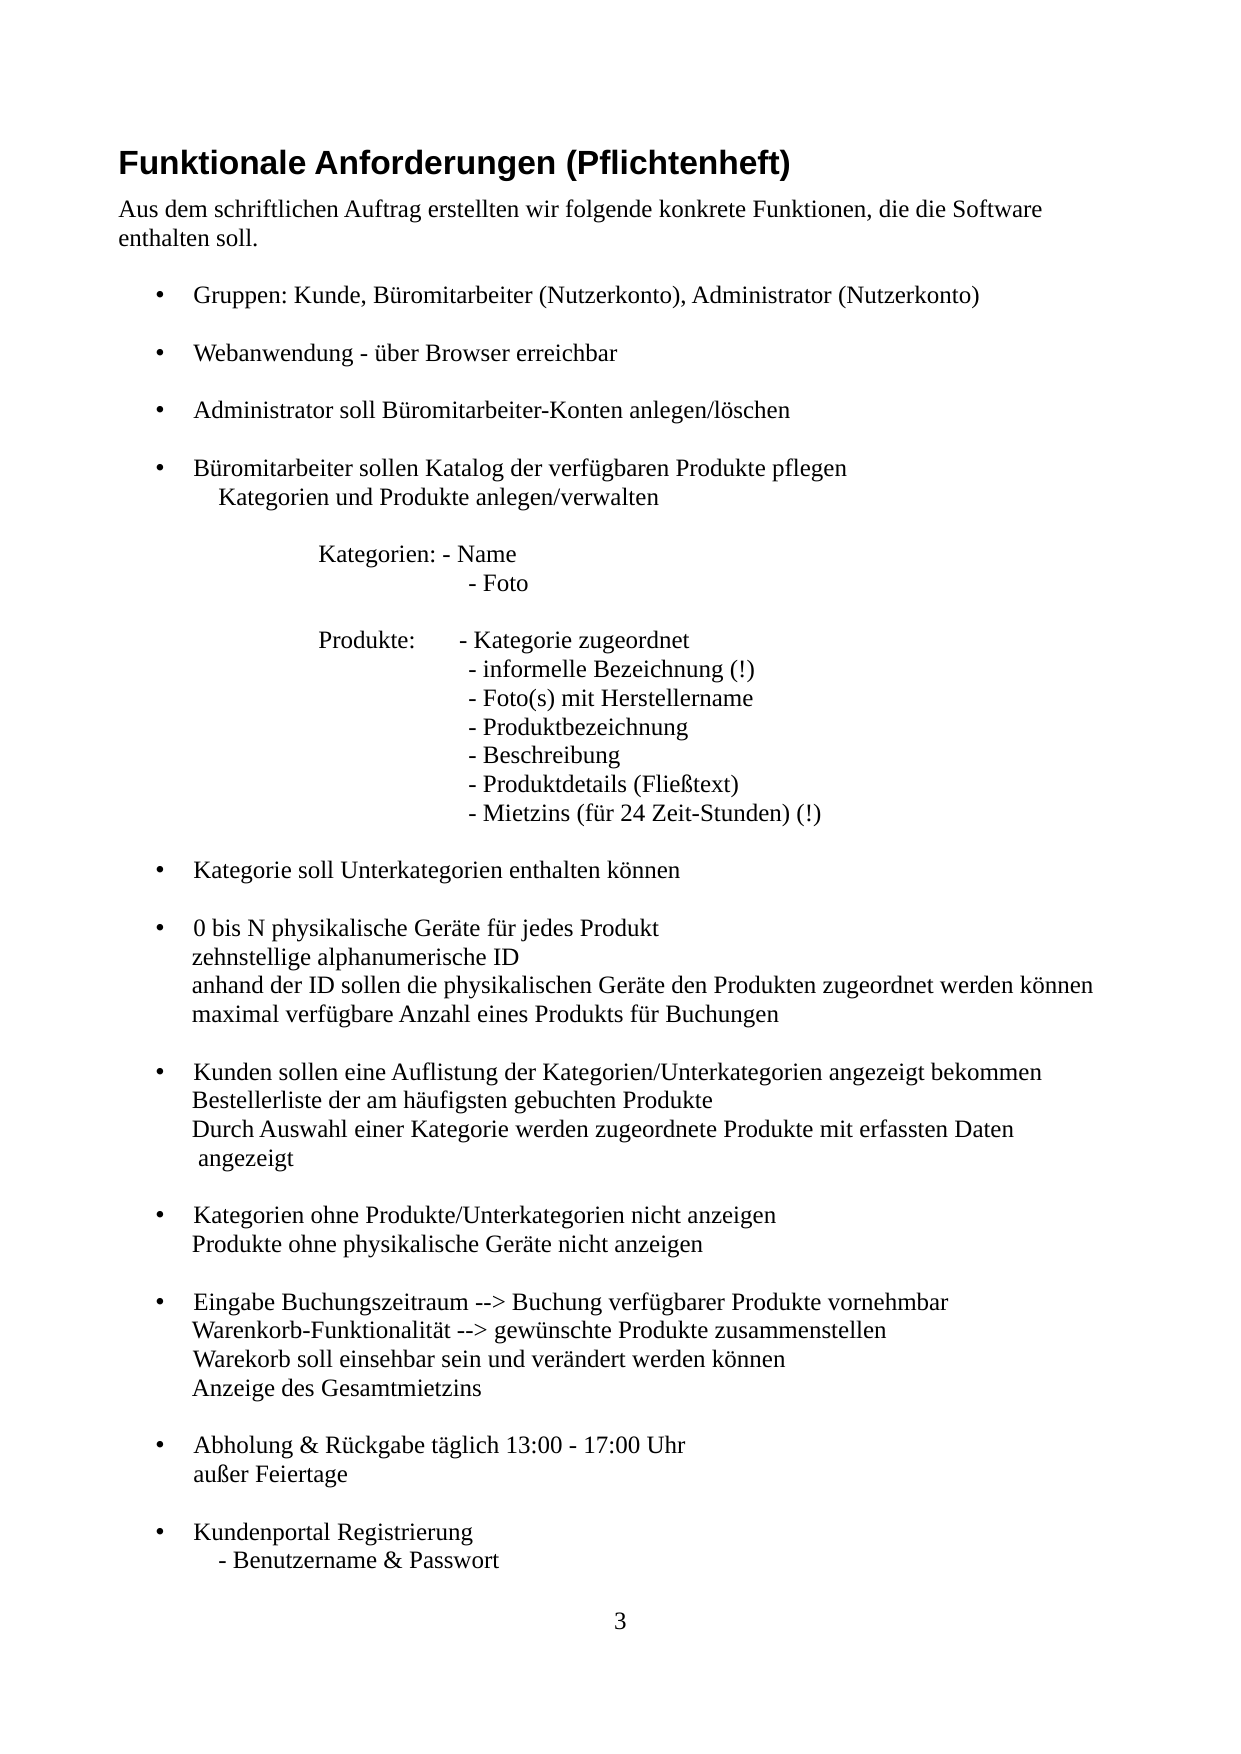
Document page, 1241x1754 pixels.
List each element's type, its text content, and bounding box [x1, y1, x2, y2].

text - Produktbezeichnung [118, 712, 1122, 741]
text Bestellerliste der am häufigsten gebuchten Produkte [118, 1086, 1122, 1114]
text Warenkorb-Funktionalität --> gewünschte Produkte zusammenstellen [118, 1316, 1122, 1344]
text Warekorb soll einsehbar sein und verändert werden können [118, 1344, 1122, 1373]
text Kategorien: - Name [118, 539, 1122, 568]
text Kategorien und Produkte anlegen/verwalten [118, 482, 1122, 511]
list Eingabe Buchungszeitraum --> Buchung verfügbarer Produkte vornehmbar [156, 1287, 1122, 1316]
text Durch Auswahl einer Kategorie werden zugeordnete Produkte mit erfassten Daten angezeigt [118, 1114, 1122, 1172]
text - Benutzername & Passwort [118, 1546, 1122, 1574]
text - Foto(s) mit Herstellername [118, 683, 1122, 712]
text - Mietzins (für 24 Zeit-Stunden) (!) [118, 798, 1122, 827]
text Anzeige des Gesamtmietzins [118, 1373, 1122, 1402]
text - Foto [118, 568, 1122, 597]
list Büromitarbeiter sollen Katalog der verfügbaren Produkte pflegen [156, 453, 1122, 482]
list Abholung & Rückgabe täglich 13:00 - 17:00 Uhr [156, 1431, 1122, 1459]
list 0 bis N physikalische Geräte für jedes Produkt [156, 913, 1122, 942]
list Kunden sollen eine Auflistung der Kategorien/Unterkategorien angezeigt bekommen [156, 1057, 1122, 1086]
list außer Feiertage [156, 1459, 1122, 1488]
text Aus dem schriftlichen Auftrag erstellten wir folgende konkrete Funktionen, die die Software enthalten soll. [118, 194, 1122, 252]
list Kategorien ohne Produkte/Unterkategorien nicht anzeigen [156, 1201, 1122, 1229]
list Kategorie soll Unterkategorien enthalten können [156, 856, 1122, 884]
list Administrator soll Büromitarbeiter-Konten anlegen/löschen [156, 396, 1122, 424]
text Produkte ohne physikalische Geräte nicht anzeigen [118, 1229, 1122, 1258]
text maximal verfügbare Anzahl eines Produkts für Buchungen [118, 999, 1122, 1028]
text Produkte: - Kategorie zugeordnet [118, 626, 1122, 654]
text - Beschreibung [118, 741, 1122, 769]
text - informelle Bezeichnung (!) [118, 654, 1122, 683]
list Webanwendung - über Browser erreichbar [156, 338, 1122, 367]
list Gruppen: Kunde, Büromitarbeiter (Nutzerkonto), Administrator (Nutzerkonto) [156, 281, 1122, 309]
text - Produktdetails (Fließtext) [118, 769, 1122, 798]
list Kundenportal Registrierung [156, 1517, 1122, 1546]
subtitle Funktionale Anforderungen (Pflichtenheft) [118, 143, 1122, 182]
text anhand der ID sollen die physikalischen Geräte den Produkten zugeordnet werden können [118, 971, 1122, 999]
text zehnstellige alphanumerische ID [118, 942, 1122, 971]
